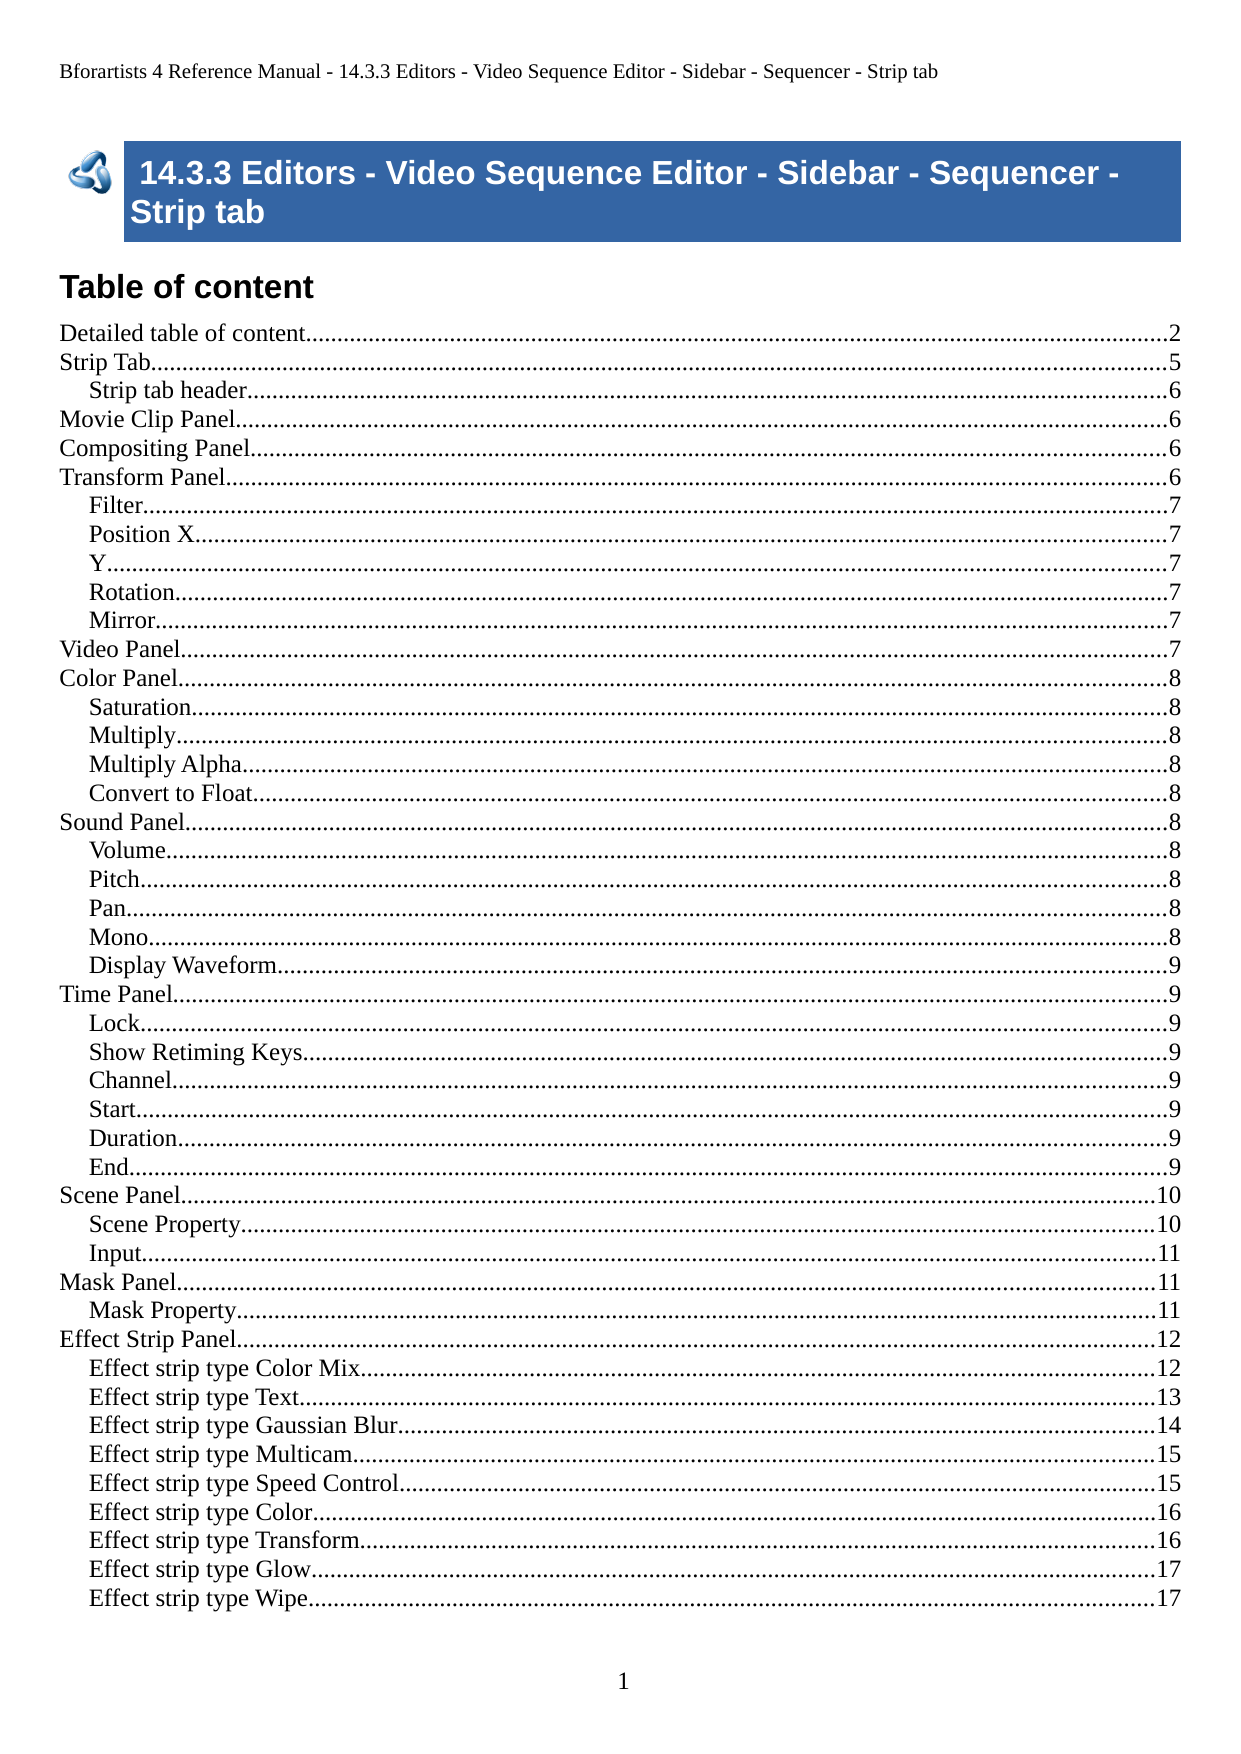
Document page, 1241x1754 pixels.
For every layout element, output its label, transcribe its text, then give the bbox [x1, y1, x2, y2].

text Effect strip type Color Mix 12 [88, 1353, 1181, 1382]
table_header [59, 141, 124, 242]
text Start 9 [88, 1094, 1181, 1123]
text Position X 7 [88, 519, 1181, 548]
text Effect strip type Transform 16 [88, 1525, 1181, 1554]
text Display Waveform 9 [88, 950, 1181, 979]
text Time Panel 9 [59, 979, 1181, 1008]
text Effect strip type Text 13 [88, 1382, 1181, 1410]
text Scene Panel 10 [59, 1180, 1181, 1209]
text Multiply 8 [88, 720, 1181, 749]
text Input 11 [88, 1238, 1181, 1267]
text Color Panel 8 [59, 663, 1181, 692]
text Pan 8 [88, 893, 1181, 922]
text Show Retiming Keys 9 [88, 1037, 1181, 1065]
text Pitch 8 [88, 864, 1181, 893]
text Filter 7 [88, 490, 1181, 519]
subtitle Table of content [59, 267, 1181, 305]
text Effect strip type Gaussian Blur 14 [88, 1410, 1181, 1439]
text Strip Tab 5 [59, 347, 1181, 375]
text Lock 9 [88, 1008, 1181, 1037]
text Mask Panel 11 [59, 1267, 1181, 1295]
text Effect Strip Panel 12 [59, 1324, 1181, 1353]
text Detailed table of content 2 [59, 318, 1181, 347]
text Mask Property 11 [88, 1295, 1181, 1324]
text Mirror 7 [88, 605, 1181, 634]
text Volume 8 [88, 835, 1181, 864]
text Effect strip type Speed Control 15 [88, 1468, 1181, 1497]
picture [65, 147, 114, 197]
text Transform Panel 6 [59, 462, 1181, 490]
text Rotation 7 [88, 577, 1181, 605]
text Sound Panel 8 [59, 807, 1181, 835]
text Y 7 [88, 548, 1181, 577]
text Mono 8 [88, 922, 1181, 950]
text Compositing Panel 6 [59, 433, 1181, 462]
text Duration 9 [88, 1123, 1181, 1152]
table_header 14.3.3 Editors - Video Sequence Editor - Sidebar - Sequencer - Strip tab [124, 141, 1181, 242]
text Scene Property 10 [88, 1209, 1181, 1238]
text Effect strip type Wipe 17 [88, 1583, 1181, 1612]
text Multiply Alpha 8 [88, 749, 1181, 778]
text Video Panel 7 [59, 634, 1181, 663]
text Effect strip type Glow 17 [88, 1554, 1181, 1583]
text Convert to Float 8 [88, 778, 1181, 807]
text Strip tab header 6 [88, 375, 1181, 404]
text Channel 9 [88, 1065, 1181, 1094]
text Effect strip type Color 16 [88, 1497, 1181, 1525]
text End 9 [88, 1152, 1181, 1180]
text Effect strip type Multicam 15 [88, 1439, 1181, 1468]
text Movie Clip Panel 6 [59, 404, 1181, 433]
text Saturation 8 [88, 692, 1181, 720]
